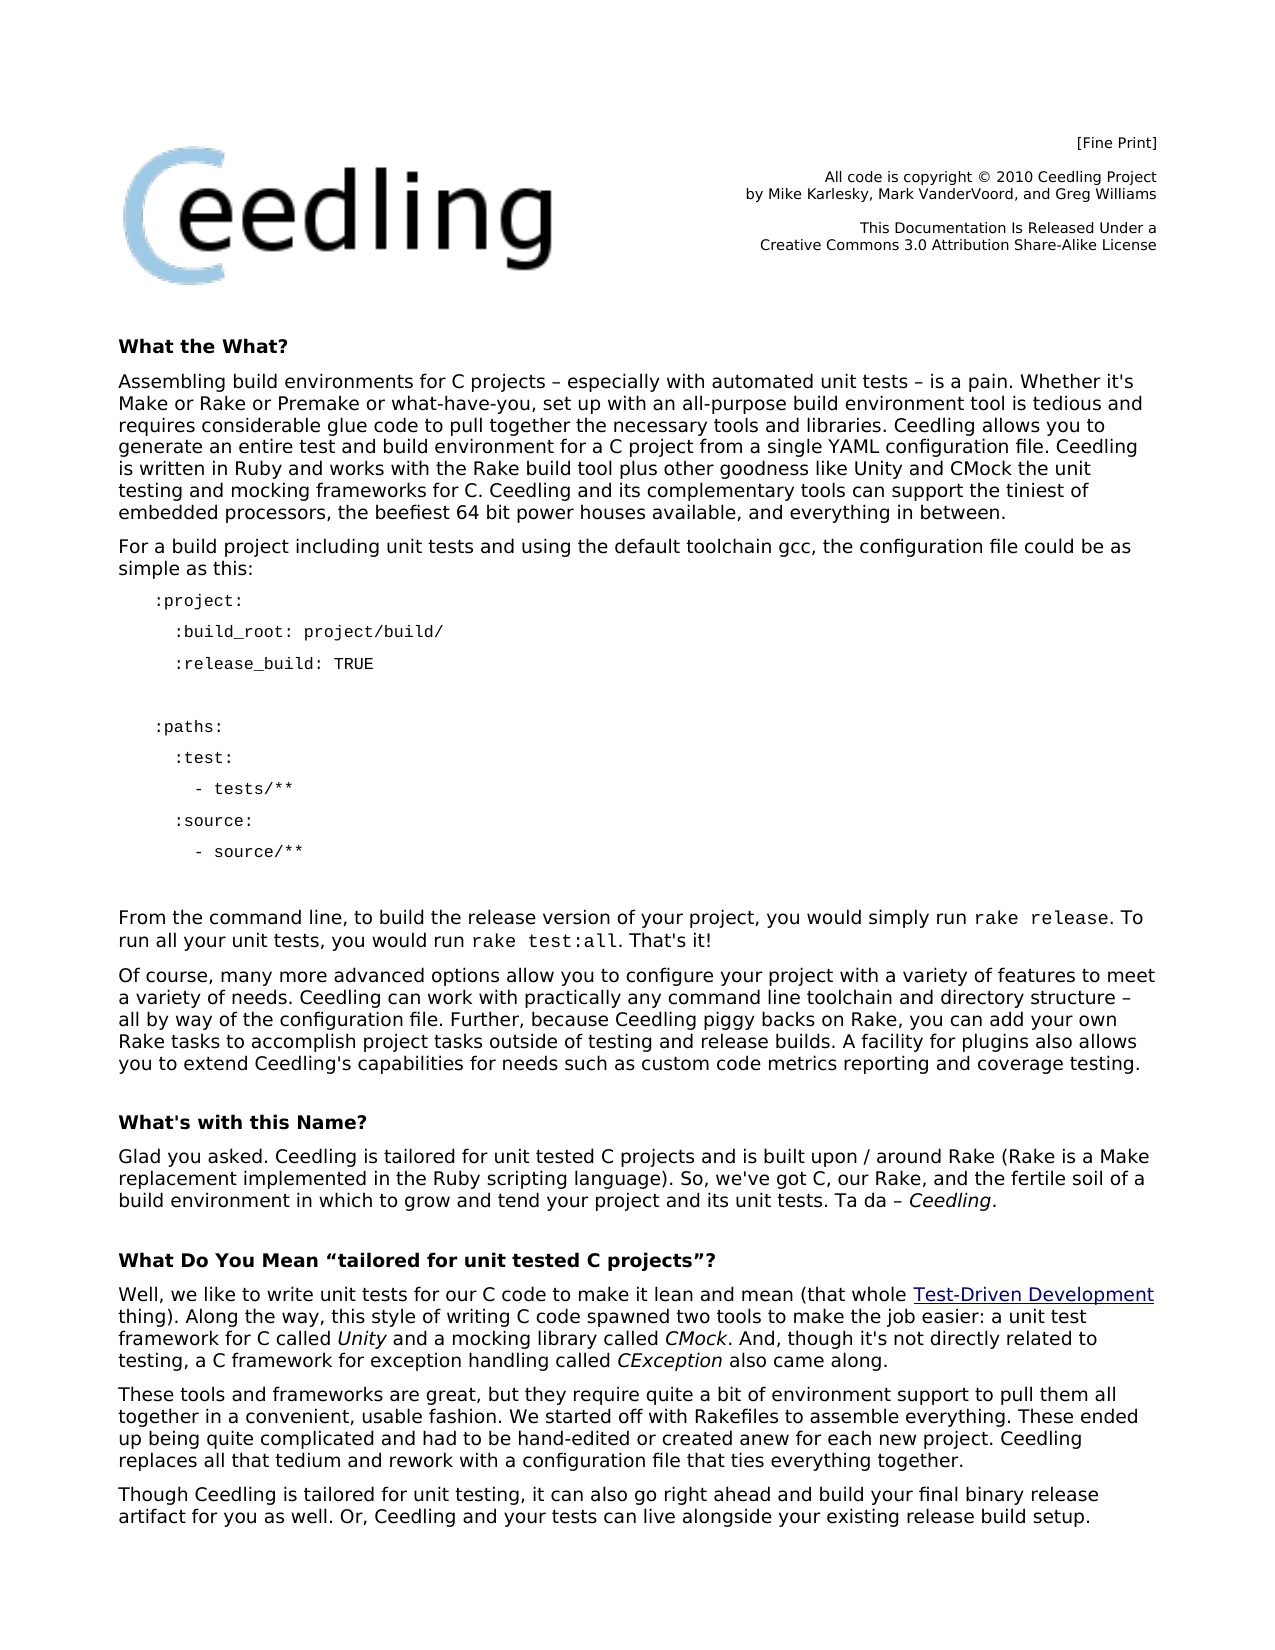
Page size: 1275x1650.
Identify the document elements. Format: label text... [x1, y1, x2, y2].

subtitle What Do You Mean “tailored for unit tested C projects”? [118, 1250, 1157, 1272]
text Of course, many more advanced options allow you to configure your project with a variety of features to meet a variety of needs. Ceedling can work with practically any command line toolchain and directory structure – all by way of the configuration file. Further, because Ceedling piggy backs on Rake, you can add your own Rake tasks to accomplish project tasks outside of testing and release builds. A facility for plugins also allows you to extend Ceedling's capabilities for needs such as custom code metrics reporting and coverage testing. [118, 965, 1157, 1075]
text :source: [154, 812, 1157, 831]
text For a build project including unit tests and using the default toolchain gcc, the configuration file could be as simple as this: [118, 536, 1157, 580]
picture [118, 118, 639, 331]
text - tests/** [154, 781, 1157, 800]
text From the command line, to build the release version of your project, you would simply run rake release. To run all your unit tests, you would run rake test:all. That's it! [118, 907, 1157, 953]
text by Mike Karlesky, Mark VanderVoord, and Greg Williams [639, 186, 1157, 203]
text These tools and frameworks are great, but they require quite a bit of environment support to pull them all together in a convenient, usable fashion. We started off with Rakefiles to assemble everything. These ended up being quite complicated and had to be hand-edited or created anew for each new project. Ceedling replaces all that tedium and rework with a configuration file that ties everything together. [118, 1384, 1157, 1472]
subtitle What's with this Name? [118, 1112, 1157, 1134]
text Creative Commons 3.0 Attribution Share-Alike License [639, 237, 1157, 254]
text [Fine Print] [639, 135, 1157, 152]
text :build_root: project/build/ [154, 624, 1157, 643]
text :test: [154, 749, 1157, 768]
text Glad you asked. Ceedling is tailored for unit tested C projects and is built upon / around Rake (Rake is a Make replacement implemented in the Ruby scripting language). So, we've got C, our Rake, and the fertile soil of a build environment in which to grow and tend your project and its unit tests. Ta da – Ceedling. [118, 1147, 1157, 1212]
text :release_build: TRUE [154, 655, 1157, 674]
text All code is copyright © 2010 Ceedling Project [639, 169, 1157, 186]
subtitle What the What? [118, 336, 1157, 358]
text Though Ceedling is tailored for unit testing, it can also go right ahead and build your final binary release artifact for you as well. Or, Ceedling and your tests can live alongside your existing release build setup. [118, 1484, 1157, 1528]
text This Documentation Is Released Under a [639, 220, 1157, 237]
text Well, we like to write unit tests for our C code to make it lean and mean (that whole Test-Driven Development thing). Along the way, this style of writing C code spawned two tools to make the job easier: a unit test framework for C called Unity and a mocking library called CMock. And, though it's not directly related to testing, a C framework for exception handling called CException also came along. [118, 1284, 1157, 1372]
text Assembling build environments for C projects – especially with automated unit tests – is a pain. Whether it's Make or Rake or Premake or what-have-you, set up with an all-purpose build environment tool is tedious and requires considerable glue code to pull together the necessary tools and libraries. Ceedling allows you to generate an entire test and build environment for a C project from a single YAML configuration file. Ceedling is written in Ruby and works with the Rake build tool plus other goodness like Unity and CMock the unit testing and mocking frameworks for C. Ceedling and its complementary tools can support the tiniest of embedded processors, the beefiest 64 bit power houses available, and everything in between. [118, 371, 1157, 524]
text :project: [154, 593, 1157, 612]
text - source/** [154, 843, 1157, 862]
text :paths: [154, 718, 1157, 737]
